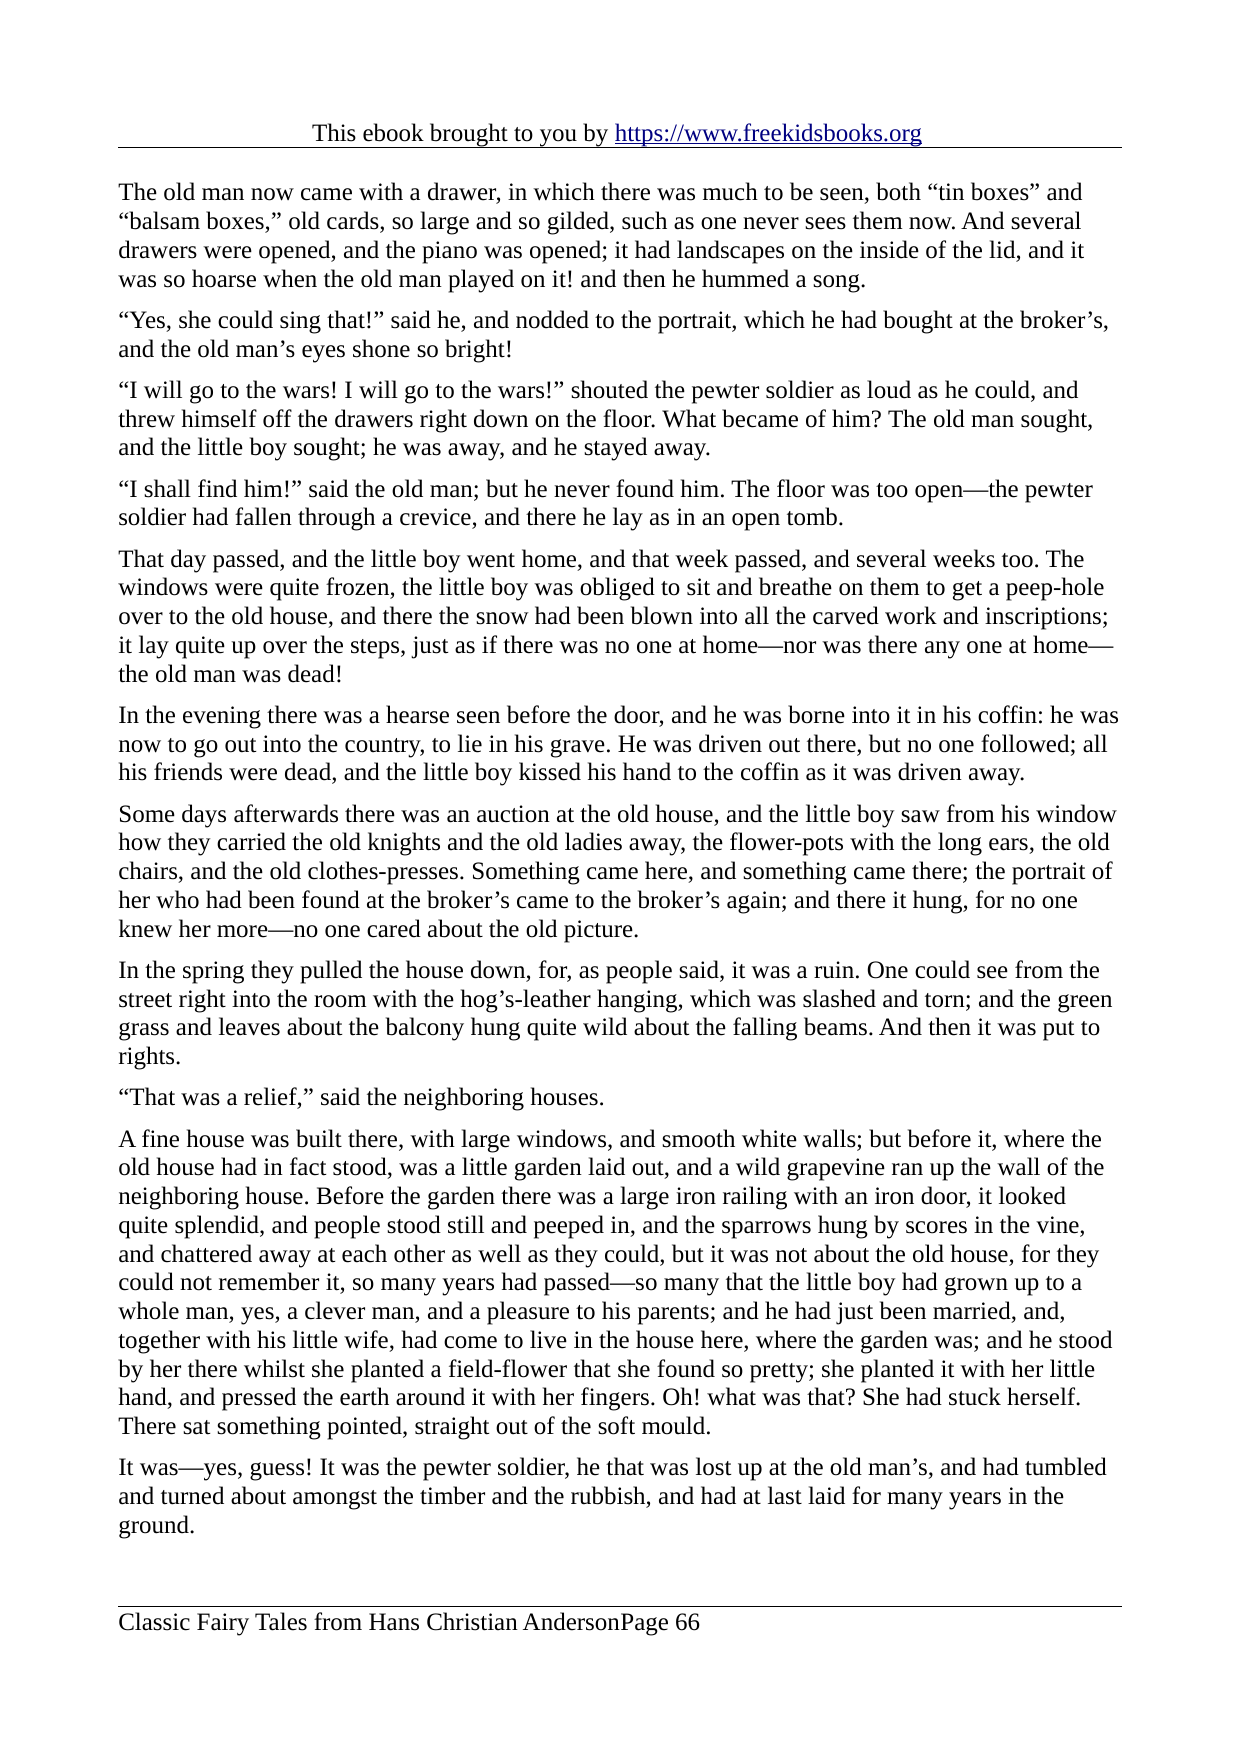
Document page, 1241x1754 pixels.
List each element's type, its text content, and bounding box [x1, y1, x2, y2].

text It was—yes, guess! It was the pewter soldier, he that was lost up at the old man’s, and had tumbled and turned about amongst the timber and the rubbish, and had at last laid for many years in the ground. [118, 1452, 1122, 1539]
text The old man now came with a drawer, in which there was much to be seen, both “tin boxes” and “balsam boxes,” old cards, so large and so gilded, such as one never sees them now. And several drawers were opened, and the piano was opened; it had landscapes on the inside of the lid, and it was so hoarse when the old man played on it! and then he hummed a song. [118, 177, 1122, 292]
text Some days afterwards there was an auction at the old house, and the little boy saw from his window how they carried the old knights and the old ladies away, the flower-pots with the long ears, the old chairs, and the old clothes-presses. Something came here, and something came there; the portrait of her who had been found at the broker’s came to the broker’s again; and there it hung, for no one knew her more—no one cared about the old picture. [118, 799, 1122, 942]
text “I shall find him!” said the old man; but he never found him. The floor was too open—the pewter soldier had fallen through a crevice, and there he lay as in an open tomb. [118, 474, 1122, 531]
text “That was a relief,” said the neighboring houses. [118, 1082, 1122, 1111]
text “Yes, she could sing that!” said he, and nodded to the portrait, which he had bought at the broker’s, and the old man’s eyes shone so bright! [118, 305, 1122, 362]
text That day passed, and the little boy went home, and that week passed, and several weeks too. The windows were quite frozen, the little boy was obliged to sit and breathe on them to get a peep-hole over to the old house, and there the snow had been blown into all the carved work and inscriptions; it lay quite up over the steps, just as if there was no one at home—nor was there any one at home—the old man was dead! [118, 544, 1122, 687]
text “I will go to the wars! I will go to the wars!” shouted the pewter soldier as loud as he could, and threw himself off the drawers right down on the floor. What became of him? The old man sought, and the little boy sought; he was away, and he stayed away. [118, 375, 1122, 461]
text A fine house was built there, with large windows, and smooth white walls; but before it, where the old house had in fact stood, was a little garden laid out, and a wild grapevine ran up the wall of the neighboring house. Before the garden there was a large iron railing with an iron door, it looked quite splendid, and people stood still and peeped in, and the sparrows hung by scores in the vine, and chattered away at each other as well as they could, but it was not about the old house, for they could not remember it, so many years had passed—so many that the little boy had grown up to a whole man, yes, a clever man, and a pleasure to his parents; and he had just been married, and, together with his little wife, had come to live in the house here, where the garden was; and he stood by her there whilst she planted a field-flower that she found so pretty; she planted it with her little hand, and pressed the earth around it with her fingers. Oh! what was that? She had stuck herself. There sat something pointed, straight out of the soft mould. [118, 1124, 1122, 1440]
text In the evening there was a hearse seen before the door, and he was borne into it in his coffin: he was now to go out into the country, to lie in his grave. He was driven out there, but no one followed; all his friends were dead, and the little boy kissed his hand to the coffin as it was driven away. [118, 700, 1122, 786]
text In the spring they pulled the house down, for, as people said, it was a ruin. One could see from the street right into the room with the hog’s-leather hanging, which was slashed and torn; and the green grass and leaves about the balcony hung quite wild about the falling beams. And then it was put to rights. [118, 955, 1122, 1070]
